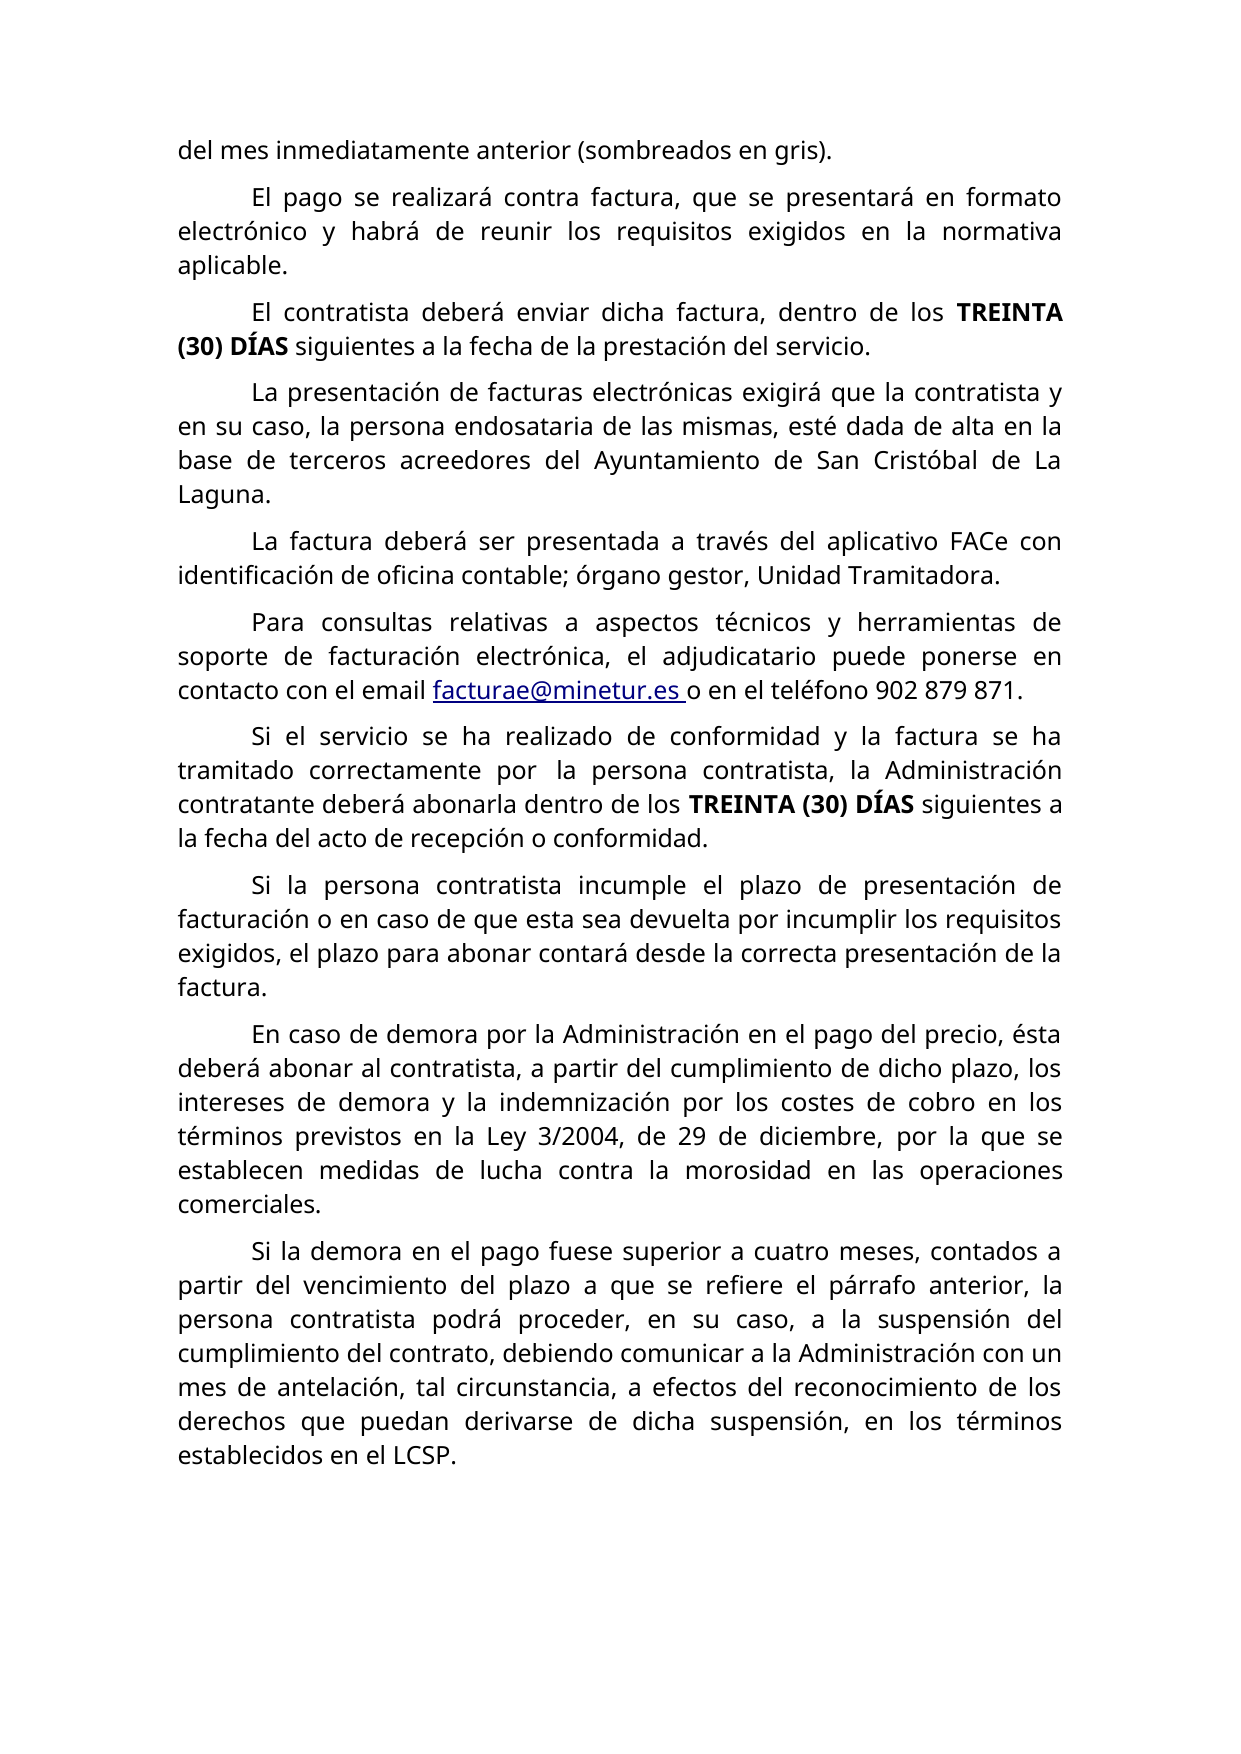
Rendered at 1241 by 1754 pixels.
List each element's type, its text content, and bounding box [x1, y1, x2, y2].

text El pago se realizará contra factura, que se presentará en formato electrónico y habrá de reunir los requisitos exigidos en la normativa aplicable. [177, 179, 1063, 282]
text La presentación de facturas electrónicas exigirá que la contratista y en su caso, la persona endosataria de las mismas, esté dada de alta en la base de terceros acreedores del Ayuntamiento de San Cristóbal de La Laguna. [177, 375, 1063, 511]
text La factura deberá ser presentada a través del aplicativo FACe con identificación de oficina contable; órgano gestor, Unidad Tramitadora. [177, 523, 1063, 592]
list del mes inmediatamente anterior (sombreados en gris). [177, 133, 1063, 167]
text El contratista deberá enviar dicha factura, dentro de los TREINTA (30) DÍAS siguientes a la fecha de la prestación del servicio. [177, 294, 1063, 362]
text Si el servicio se ha realizado de conformidad y la factura se ha tramitado correctamente por la persona contratista, la Administración contratante deberá abonarla dentro de los TREINTA (30) DÍAS siguientes a la fecha del acto de recepción o conformidad. [177, 719, 1063, 855]
text En caso de demora por la Administración en el pago del precio, ésta deberá abonar al contratista, a partir del cumplimiento de dicho plazo, los intereses de demora y la indemnización por los costes de cobro en los términos previstos en la Ley 3/2004, de 29 de diciembre, por la que se establecen medidas de lucha contra la morosidad en las operaciones comerciales. [177, 1016, 1063, 1221]
text Para consultas relativas a aspectos técnicos y herramientas de soporte de facturación electrónica, el adjudicatario puede ponerse en contacto con el email facturae@minetur.es o en el teléfono 902 879 871. [177, 604, 1063, 706]
text Si la demora en el pago fuese superior a cuatro meses, contados a partir del vencimiento del plazo a que se refiere el párrafo anterior, la persona contratista podrá proceder, en su caso, a la suspensión del cumplimiento del contrato, debiendo comunicar a la Administración con un mes de antelación, tal circunstancia, a efectos del reconocimiento de los derechos que puedan derivarse de dicha suspensión, en los términos establecidos en el LCSP. [177, 1233, 1063, 1472]
text Si la persona contratista incumple el plazo de presentación de facturación o en caso de que esta sea devuelta por incumplir los requisitos exigidos, el plazo para abonar contará desde la correcta presentación de la factura. [177, 868, 1063, 1004]
